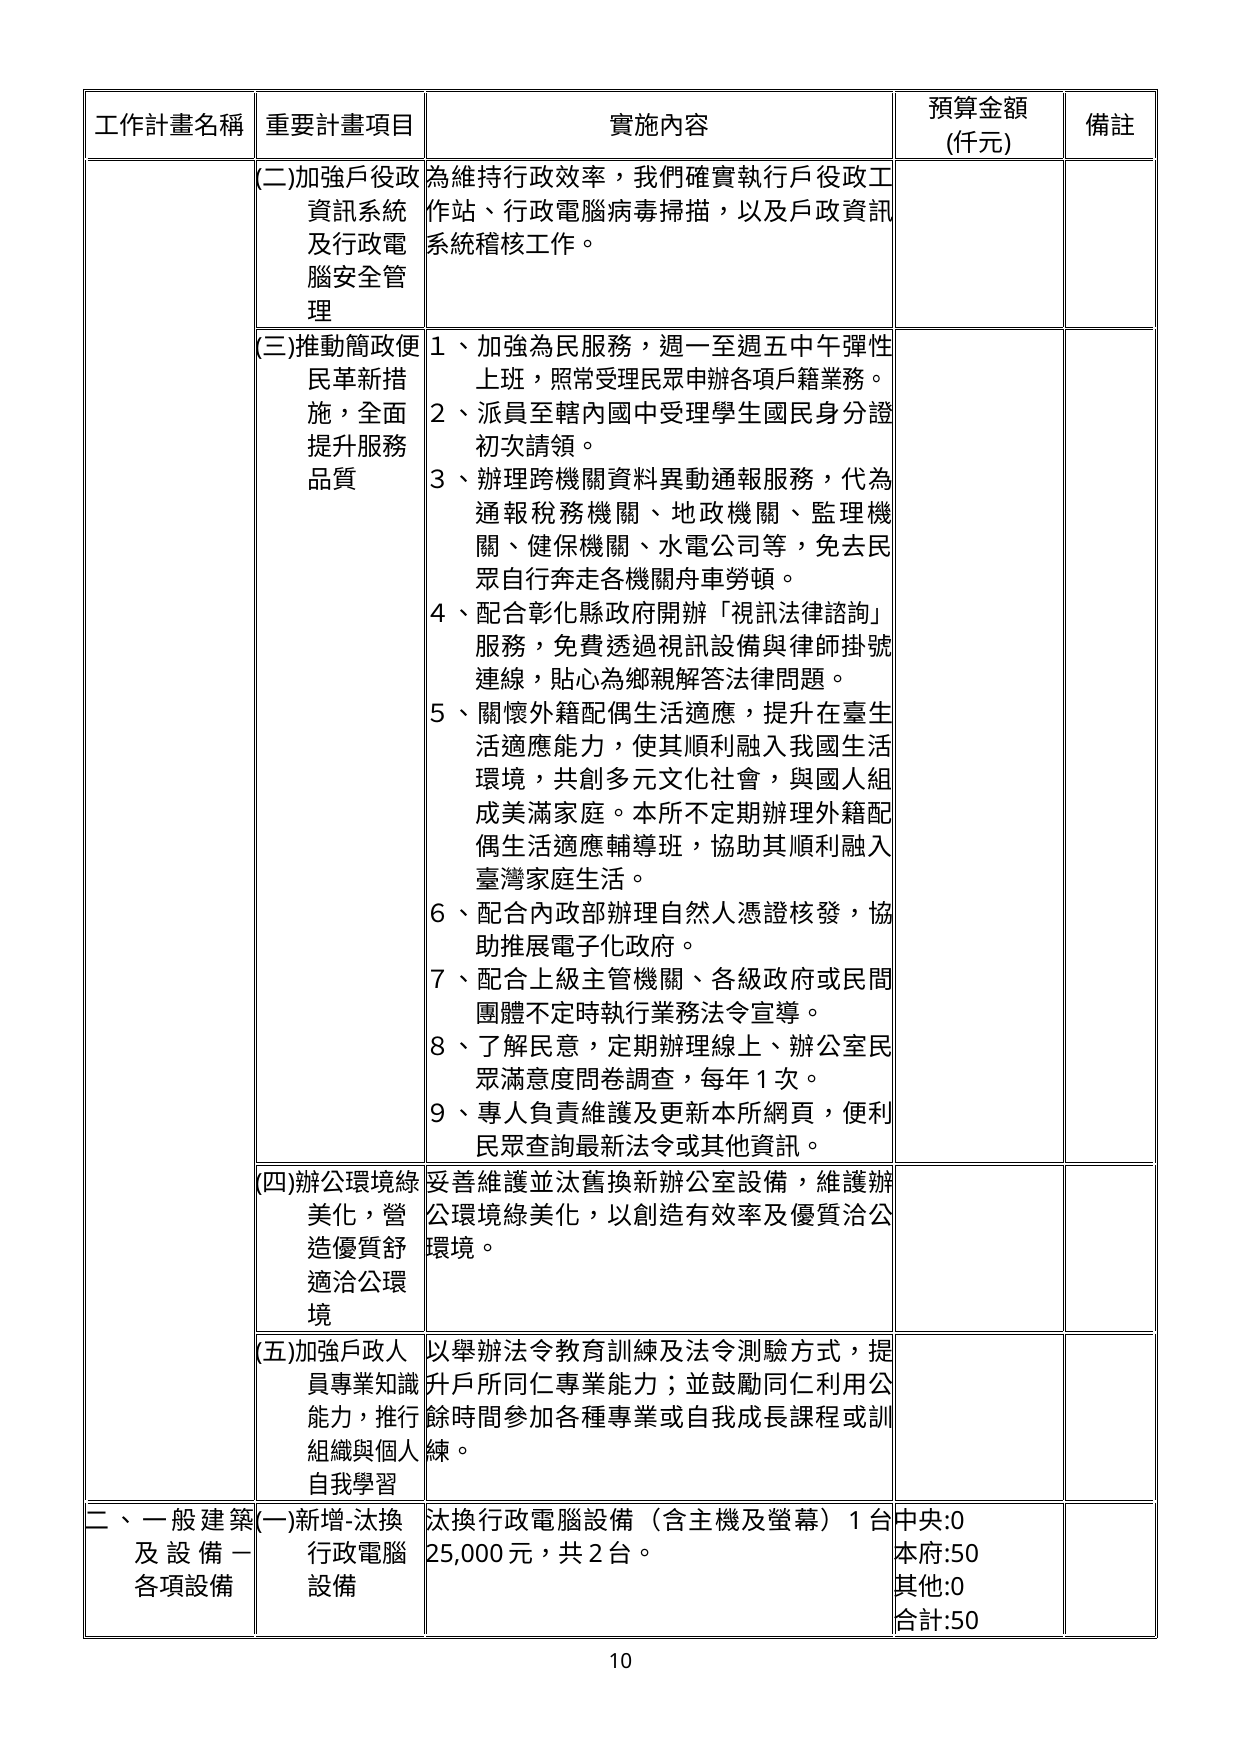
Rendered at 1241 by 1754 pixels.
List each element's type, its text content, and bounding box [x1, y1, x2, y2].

table_header 重要計畫項目 [255, 90, 425, 158]
table_cell 為維持行政效率，我們確實執行戶役政工作站、行政電腦病毒掃描，以及戶政資訊系統稽核工作。 [427, 161, 892, 327]
table_cell [896, 1335, 1063, 1500]
table_cell 汰換行政電腦設備（含主機及螢幕）1台25,000元，共2台。 [425, 1500, 893, 1636]
table_cell 以舉辦法令教育訓練及法令測驗方式，提升戶所同仁專業能力；並鼓勵同仁利用公餘時間參加各種專業或自我成長課程或訓練。 [427, 1335, 892, 1500]
table_header 工作計畫名稱 [84, 90, 255, 158]
table_header 備註 [1064, 90, 1156, 158]
table_header 預算金額 (仟元) [894, 90, 1064, 158]
table_cell (二)加強戶役政資訊系統及行政電腦安全管理 [257, 161, 424, 327]
table_cell 二、一般建築及設備－各項設備 [84, 1500, 255, 1636]
table_cell (四)辦公環境綠美化，營造優質舒適洽公環境 [257, 1166, 424, 1331]
table_cell [896, 330, 1063, 1162]
table_cell (三)推動簡政便民革新措施，全面提升服務品質 [257, 330, 424, 1162]
table_cell (五)加強戶政人員專業知識能力，推行組織與個人自我學習 [257, 1335, 424, 1500]
table_cell 妥善維護並汰舊換新辦公室設備，維護辦公環境綠美化，以創造有效率及優質洽公環境。 [427, 1166, 892, 1331]
table_cell [84, 158, 255, 1500]
table_cell [1064, 1500, 1156, 1636]
table_cell [896, 1166, 1063, 1331]
table_cell [896, 161, 1063, 327]
table_cell １、加強為民服務，週一至週五中午彈性上班，照常受理民眾申辦各項戶籍業務。 ２、派員至轄內國中受理學生國民身分證初次請領。 ３、辦理跨機關資料異動通報服務，代為通報稅務機關、地政機關、監理機關、健保機關、水電公司等，免去民眾自行奔走各機關舟車勞頓。 ４、配合彰化縣政府開辦「視訊法律諮詢」服務，免費透過視訊設備與律師掛號連線，貼心為鄉親解答法律問題。 ５、關懷外籍配偶生活適應，提升在臺生活適應能力，使其順利融入我國生活環境，共創多元文化社會，與國人組成美滿家庭。本所不定期辦理外籍配偶生活適應輔導班，協助其順利融入臺灣家庭生活。 ６、配合內政部辦理自然人憑證核發，協助推展電子化政府。 ７、配合上級主管機關、各級政府或民間團體不定時執行業務法令宣導。 ８、了解民意，定期辦理線上、辦公室民眾滿意度問卷調查，每年1次。 ９、專人負責維護及更新本所網頁，便利民眾查詢最新法令或其他資訊。 [427, 330, 892, 1162]
table_cell (一)新增-汰換行政電腦設備 [255, 1504, 425, 1636]
table_cell [1066, 327, 1156, 1162]
table_cell [1064, 1162, 1156, 1331]
table_header 實施內容 [425, 90, 893, 158]
table_cell [1064, 1331, 1156, 1500]
table_cell [1064, 158, 1156, 327]
table_cell 中央:0 本府:50 其他:0 合計:50 [894, 1504, 1064, 1636]
